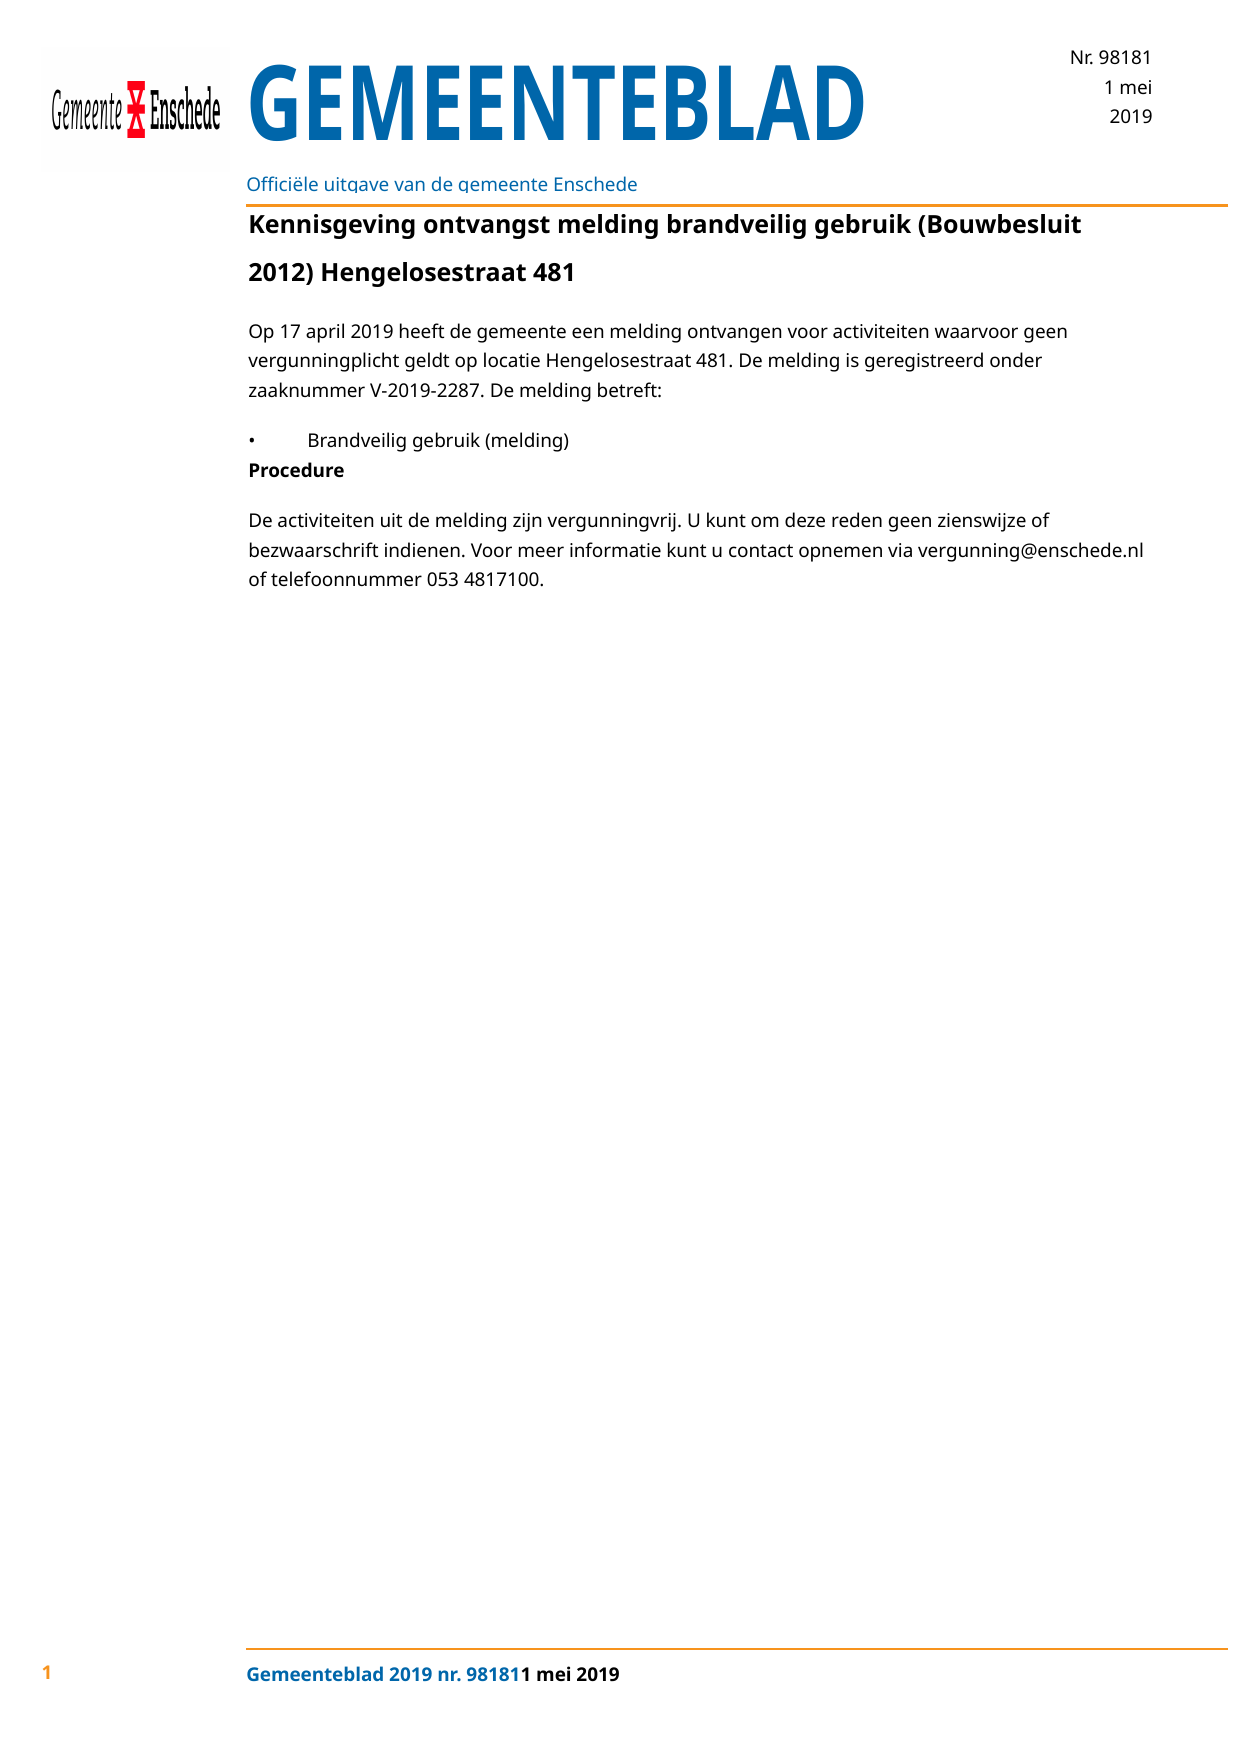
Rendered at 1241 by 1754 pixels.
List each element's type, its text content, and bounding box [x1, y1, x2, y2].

text Procedure [248, 457, 1152, 483]
picture [41, 47, 231, 172]
text Kennisgeving ontvangst melding brandveilig gebruik (Bouwbesluit 2012) Hengelosestraat 481 [248, 207, 1152, 288]
text Op 17 april 2019 heeft de gemeente een melding ontvangen voor activiteiten waarvoor geen vergunningplicht geldt op locatie Hengelosestraat 481. De melding is geregistreerd onder zaaknummer V-2019-2287. De melding betreft: [248, 318, 1152, 403]
text De activiteiten uit de melding zijn vergunningvrij. U kunt om deze reden geen zienswijze of bezwaarschrift indienen. Voor meer informatie kunt u contact opnemen via vergunning@enschede.nl of telefoonnummer 053 4817100. [248, 507, 1152, 592]
list Brandveilig gebruik (melding) [248, 427, 1152, 453]
